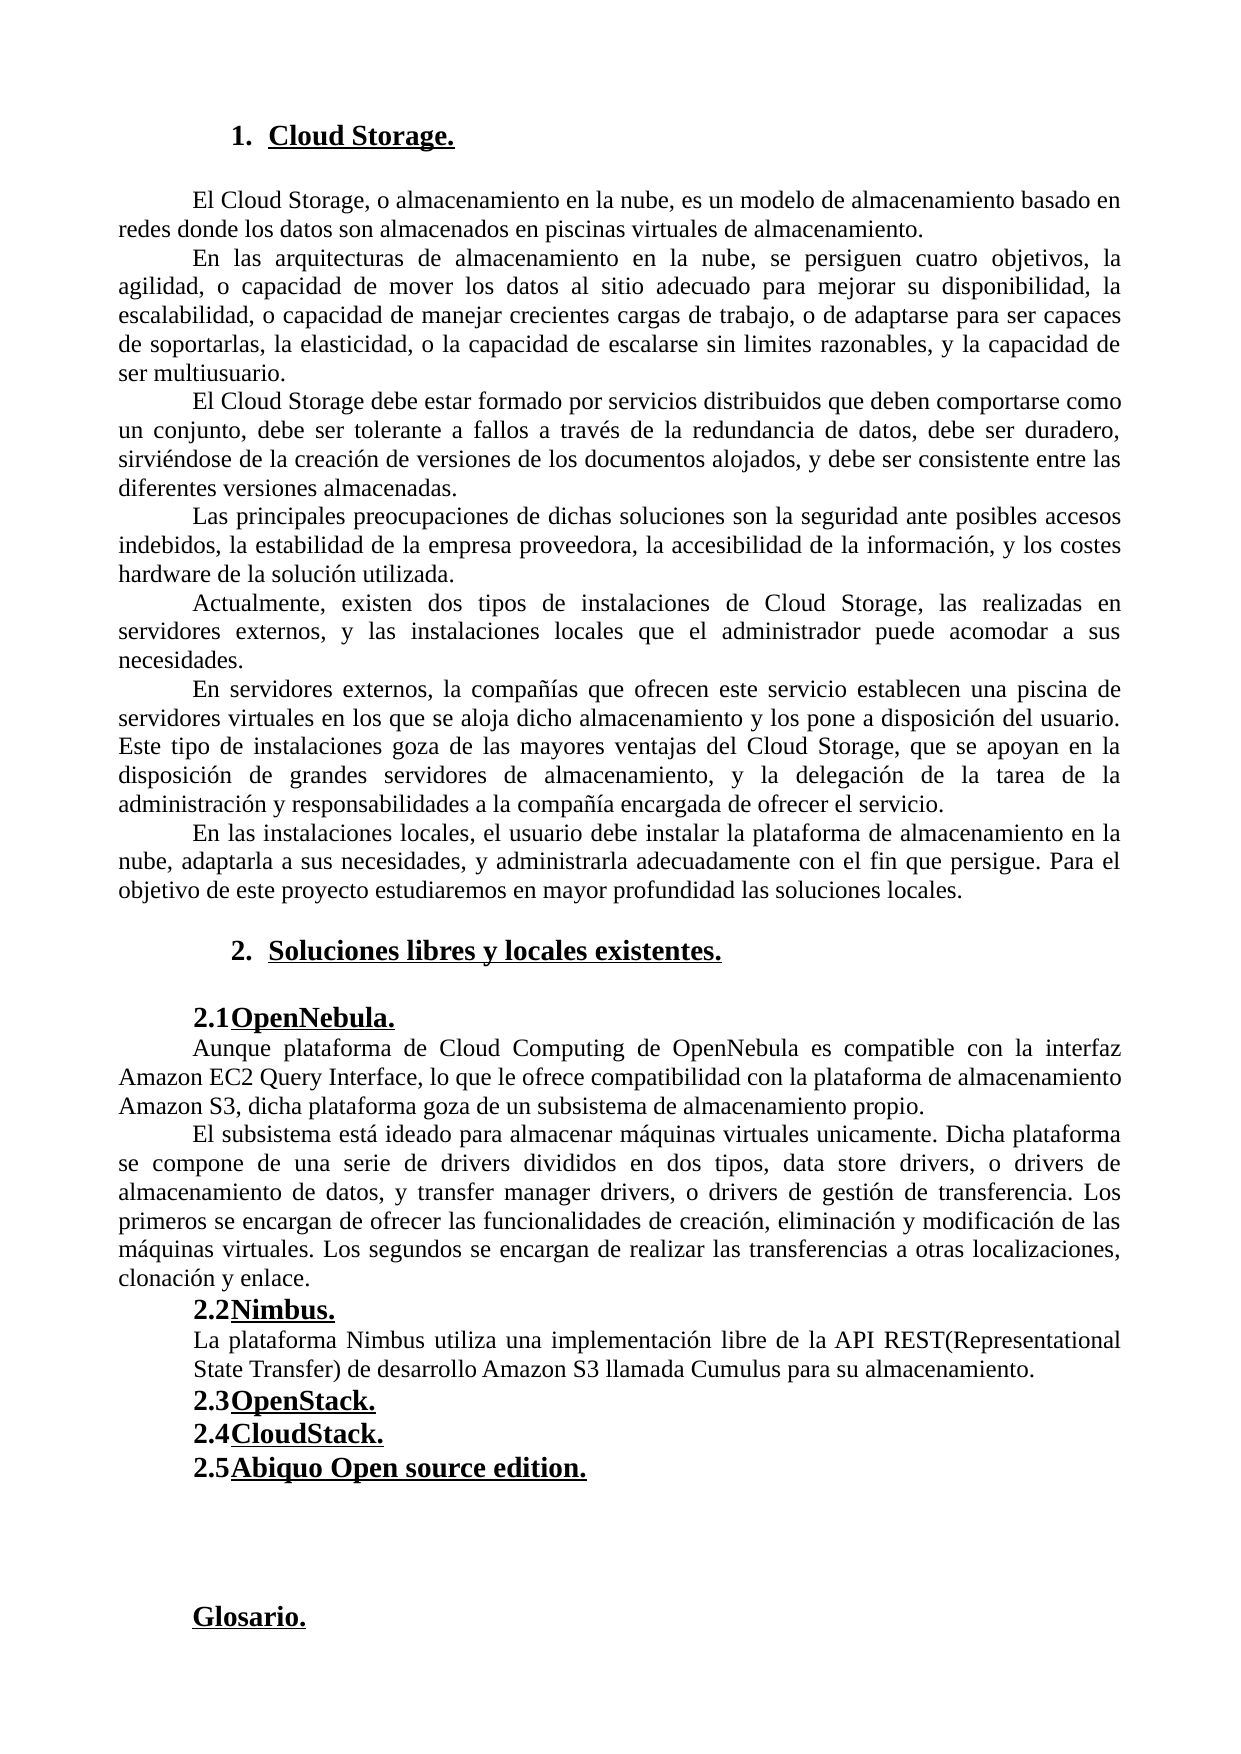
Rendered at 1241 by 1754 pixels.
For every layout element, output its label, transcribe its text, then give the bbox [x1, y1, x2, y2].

text El Cloud Storage, o almacenamiento en la nube, es un modelo de almacenamiento basado en redes donde los datos son almacenados en piscinas virtuales de almacenamiento. [118, 185, 1122, 243]
list Cloud Storage. [231, 118, 1122, 152]
text En servidores externos, la compañías que ofrecen este servicio establecen una piscina de servidores virtuales en los que se aloja dicho almacenamiento y los pone a disposición del usuario. Este tipo de instalaciones goza de las mayores ventajas del Cloud Storage, que se apoyan en la disposición de grandes servidores de almacenamiento, y la delegación de la tarea de la administración y responsabilidades a la compañía encargada de ofrecer el servicio. [118, 674, 1122, 818]
text Glosario. [118, 1599, 1122, 1632]
list La plataforma Nimbus utiliza una implementación libre de la API REST(Representational State Transfer) de desarrollo Amazon S3 llamada Cumulus para su almacenamiento. [156, 1326, 1122, 1383]
text Aunque plataforma de Cloud Computing de OpenNebula es compatible con la interfaz Amazon EC2 Query Interface, lo que le ofrece compatibilidad con la plataforma de almacenamiento Amazon S3, dicha plataforma goza de un subsistema de almacenamiento propio. [118, 1033, 1122, 1119]
text El Cloud Storage debe estar formado por servicios distribuidos que deben comportarse como un conjunto, debe ser tolerante a fallos a través de la redundancia de datos, debe ser duradero, sirviéndose de la creación de versiones de los documentos alojados, y debe ser consistente entre las diferentes versiones almacenadas. [118, 386, 1122, 501]
list Soluciones libres y locales existentes. [231, 933, 1122, 966]
text En las instalaciones locales, el usuario debe instalar la plataforma de almacenamiento en la nube, adaptarla a sus necesidades, y administrarla adecuadamente con el fin que persigue. Para el objetivo de este proyecto estudiaremos en mayor profundidad las soluciones locales. [118, 818, 1122, 904]
list CloudStack. [193, 1417, 1122, 1450]
list OpenStack. [193, 1383, 1122, 1417]
list OpenNebula. [193, 1000, 1122, 1033]
text Las principales preocupaciones de dichas soluciones son la seguridad ante posibles accesos indebidos, la estabilidad de la empresa proveedora, la accesibilidad de la información, y los costes hardware de la solución utilizada. [118, 501, 1122, 588]
text Actualmente, existen dos tipos de instalaciones de Cloud Storage, las realizadas en servidores externos, y las instalaciones locales que el administrador puede acomodar a sus necesidades. [118, 588, 1122, 674]
text En las arquitecturas de almacenamiento en la nube, se persiguen cuatro objetivos, la agilidad, o capacidad de mover los datos al sitio adecuado para mejorar su disponibilidad, la escalabilidad, o capacidad de manejar crecientes cargas de trabajo, o de adaptarse para ser capaces de soportarlas, la elasticidad, o la capacidad de escalarse sin limites razonables, y la capacidad de ser multiusuario. [118, 243, 1122, 386]
list Nimbus. [193, 1292, 1122, 1326]
text El subsistema está ideado para almacenar máquinas virtuales unicamente. Dicha plataforma se compone de una serie de drivers divididos en dos tipos, data store drivers, o drivers de almacenamiento de datos, y transfer manager drivers, o drivers de gestión de transferencia. Los primeros se encargan de ofrecer las funcionalidades de creación, eliminación y modificación de las máquinas virtuales. Los segundos se encargan de realizar las transferencias a otras localizaciones, clonación y enlace. [118, 1119, 1122, 1292]
list Abiquo Open source edition. [193, 1450, 1122, 1484]
